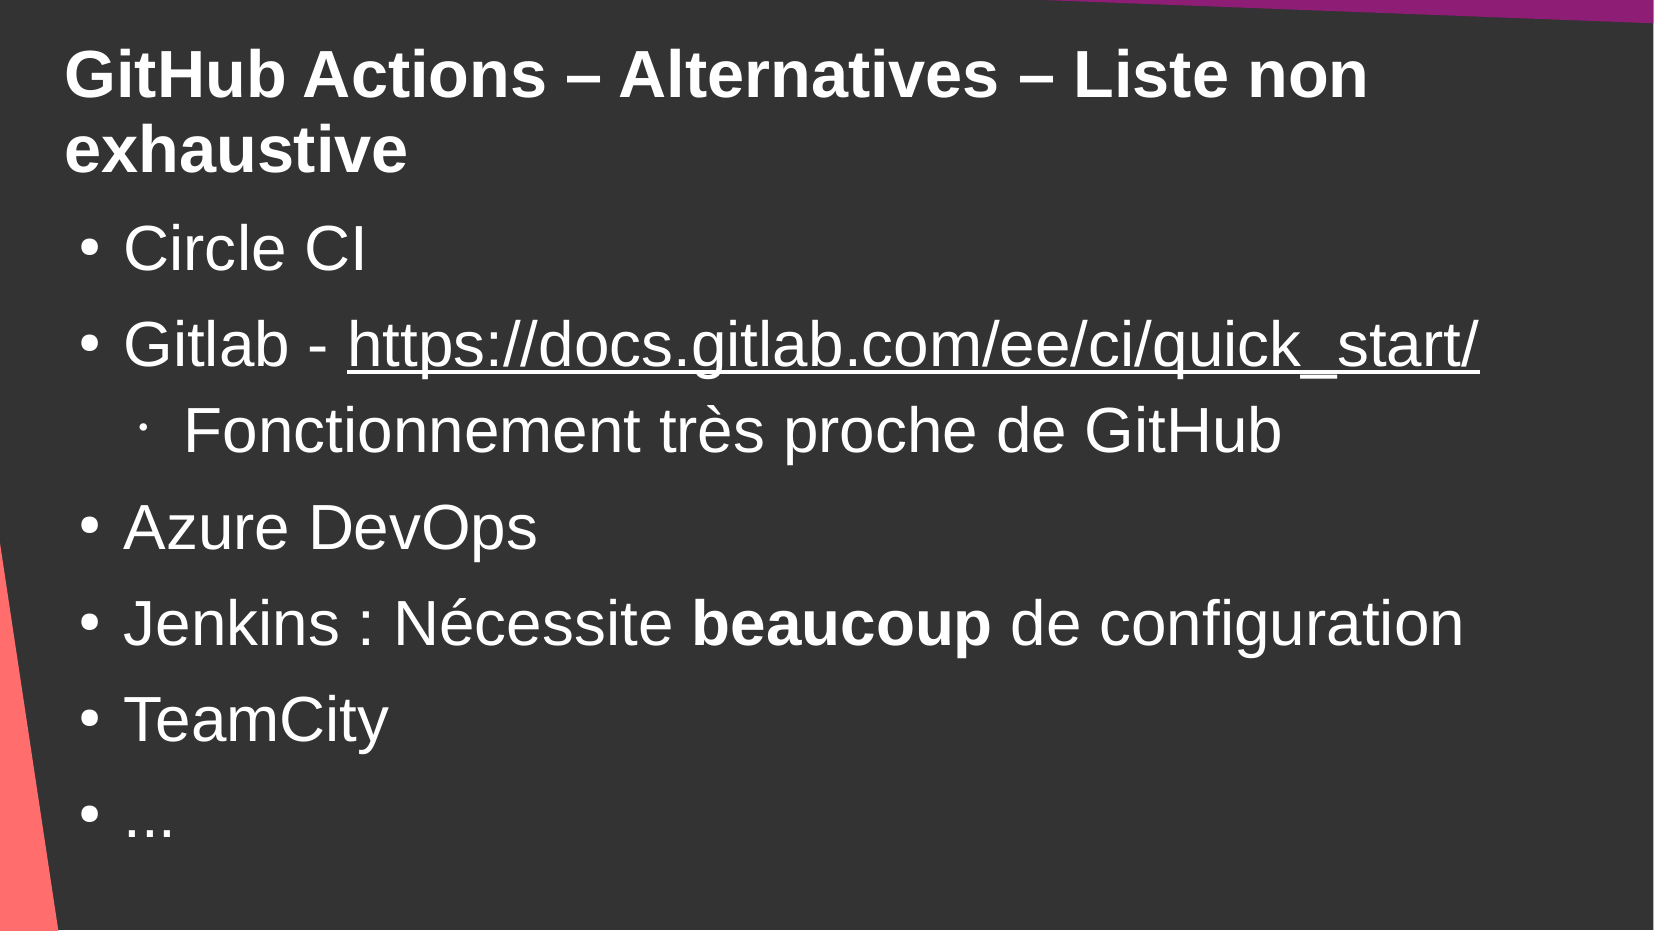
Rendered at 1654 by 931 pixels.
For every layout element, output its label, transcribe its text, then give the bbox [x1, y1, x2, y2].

title GitHub Actions – Alternatives – Liste non exhaustive [64, 37, 1554, 187]
text_box [1042, 0, 1654, 24]
text_box [0, 543, 59, 931]
list Circle CI Gitlab - https://docs.gitlab.com/ee/ci/quick_start/ Fonctionnement très proche de GitHub Azure DevOps Jenkins : Nécessite beaucoup de configuration TeamCity ... [63, 212, 1542, 863]
